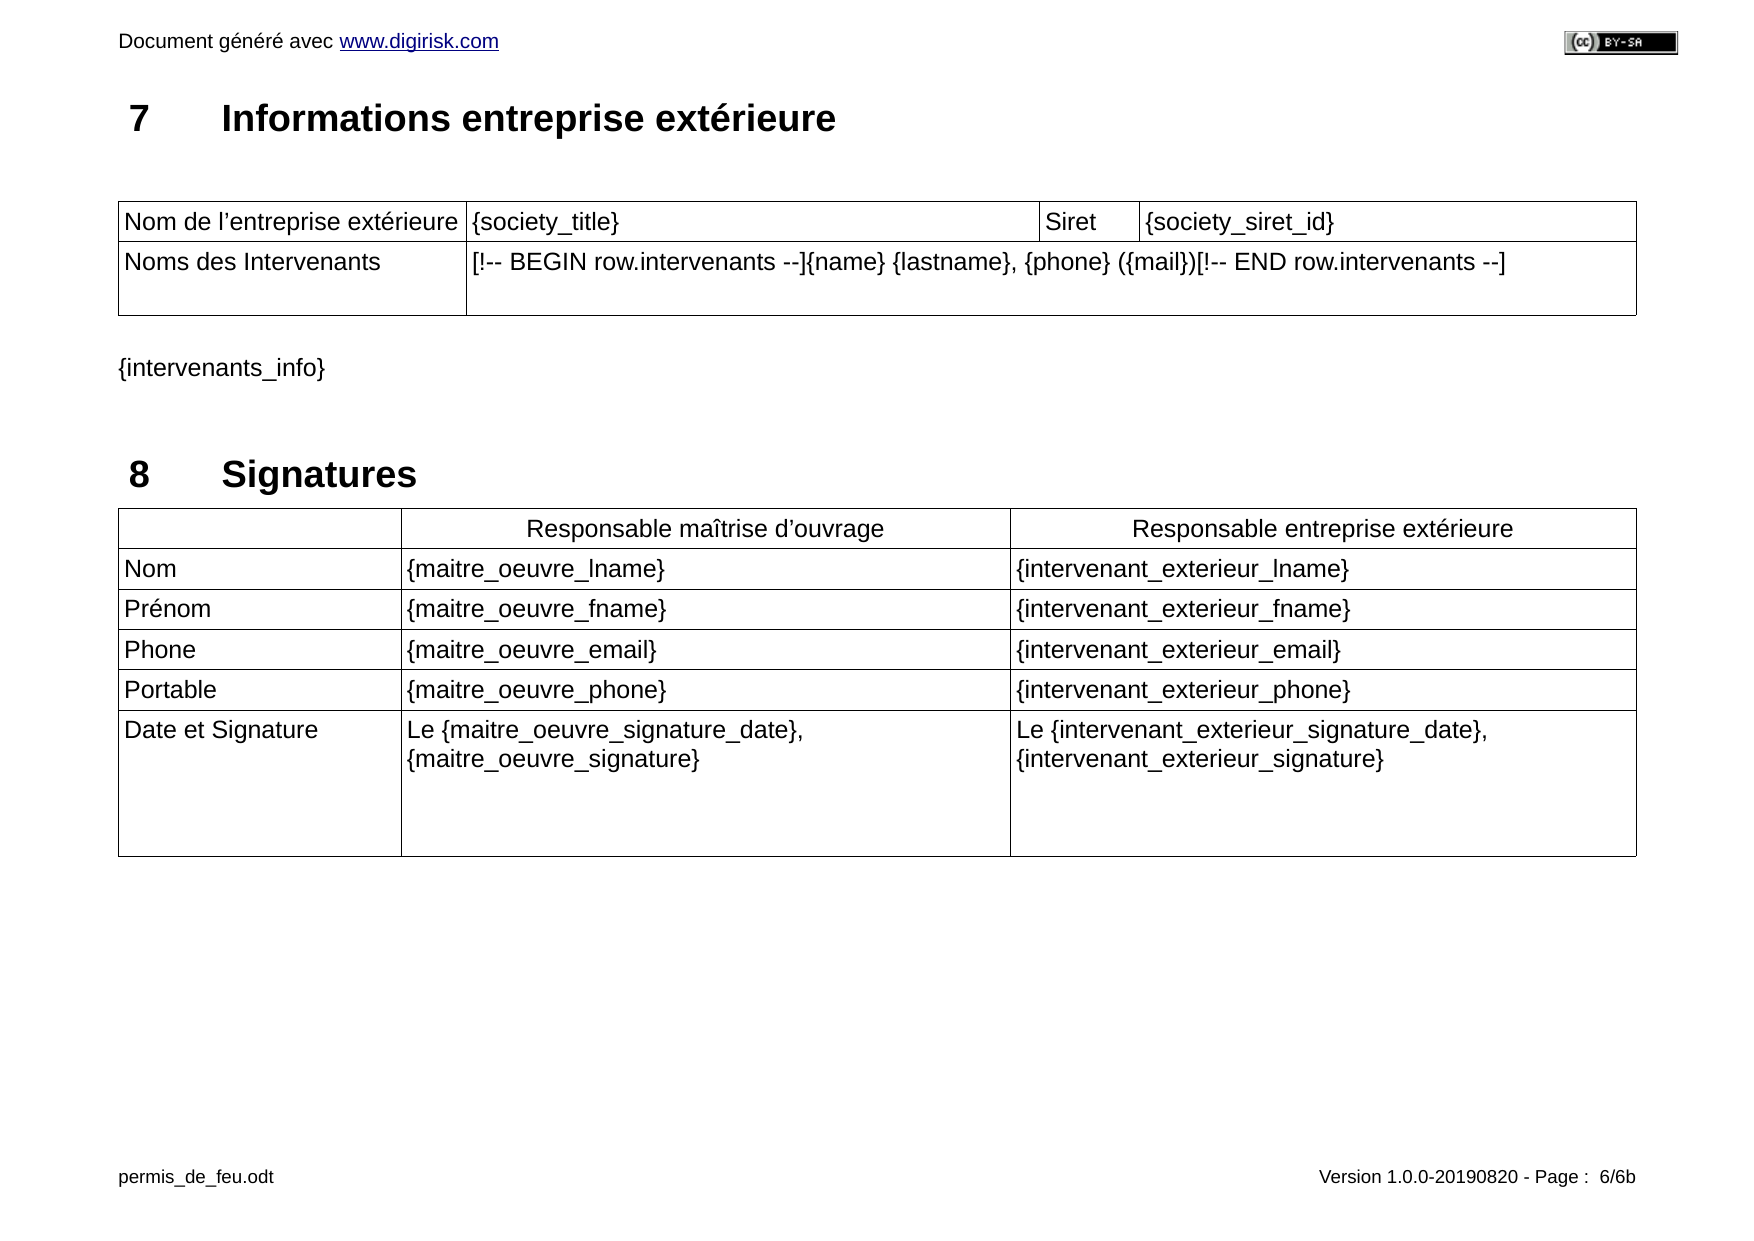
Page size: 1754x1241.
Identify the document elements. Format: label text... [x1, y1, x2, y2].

table_header {society_title} [467, 202, 1039, 241]
table_cell {maitre_oeuvre_email} [402, 630, 1010, 669]
table_cell Phone [119, 630, 401, 669]
table_cell {maitre_oeuvre_fname} [402, 590, 1010, 629]
table_cell Portable [119, 670, 401, 709]
table_cell Le {maitre_oeuvre_signature_date}, {maitre_oeuvre_signature} [402, 711, 1010, 856]
table_cell {maitre_oeuvre_phone} [402, 670, 1010, 709]
picture [1564, 31, 1679, 55]
table_cell Date et Signature [119, 711, 401, 856]
table_header {society_siret_id} [1140, 202, 1636, 241]
subtitle Informations entreprise extérieure [118, 96, 1636, 139]
table_header Responsable maîtrise d’ouvrage [402, 509, 1010, 548]
text {intervenants_info} [118, 352, 1636, 381]
table_header Responsable entreprise extérieure [1011, 509, 1636, 548]
table_header Nom de l’entreprise extérieure [119, 202, 466, 241]
table_header [119, 509, 401, 548]
table_cell Nom [119, 549, 401, 589]
table_cell Prénom [119, 590, 401, 629]
table_cell {intervenant_exterieur_lname} [1011, 549, 1636, 589]
table_cell Le {intervenant_exterieur_signature_date}, {intervenant_exterieur_signature} [1011, 711, 1636, 856]
table_cell [!-- BEGIN row.intervenants --]{name} {lastname}, {phone} ({mail})[!-- END row.intervenants --] [467, 242, 1636, 315]
table_cell {intervenant_exterieur_phone} [1011, 670, 1636, 709]
subtitle Signatures [118, 452, 1636, 496]
table_cell Noms des Intervenants [119, 242, 466, 315]
table_header Siret [1040, 202, 1139, 241]
table_cell {intervenant_exterieur_email} [1011, 630, 1636, 669]
table_cell {maitre_oeuvre_lname} [402, 549, 1010, 589]
table_cell {intervenant_exterieur_fname} [1011, 590, 1636, 629]
